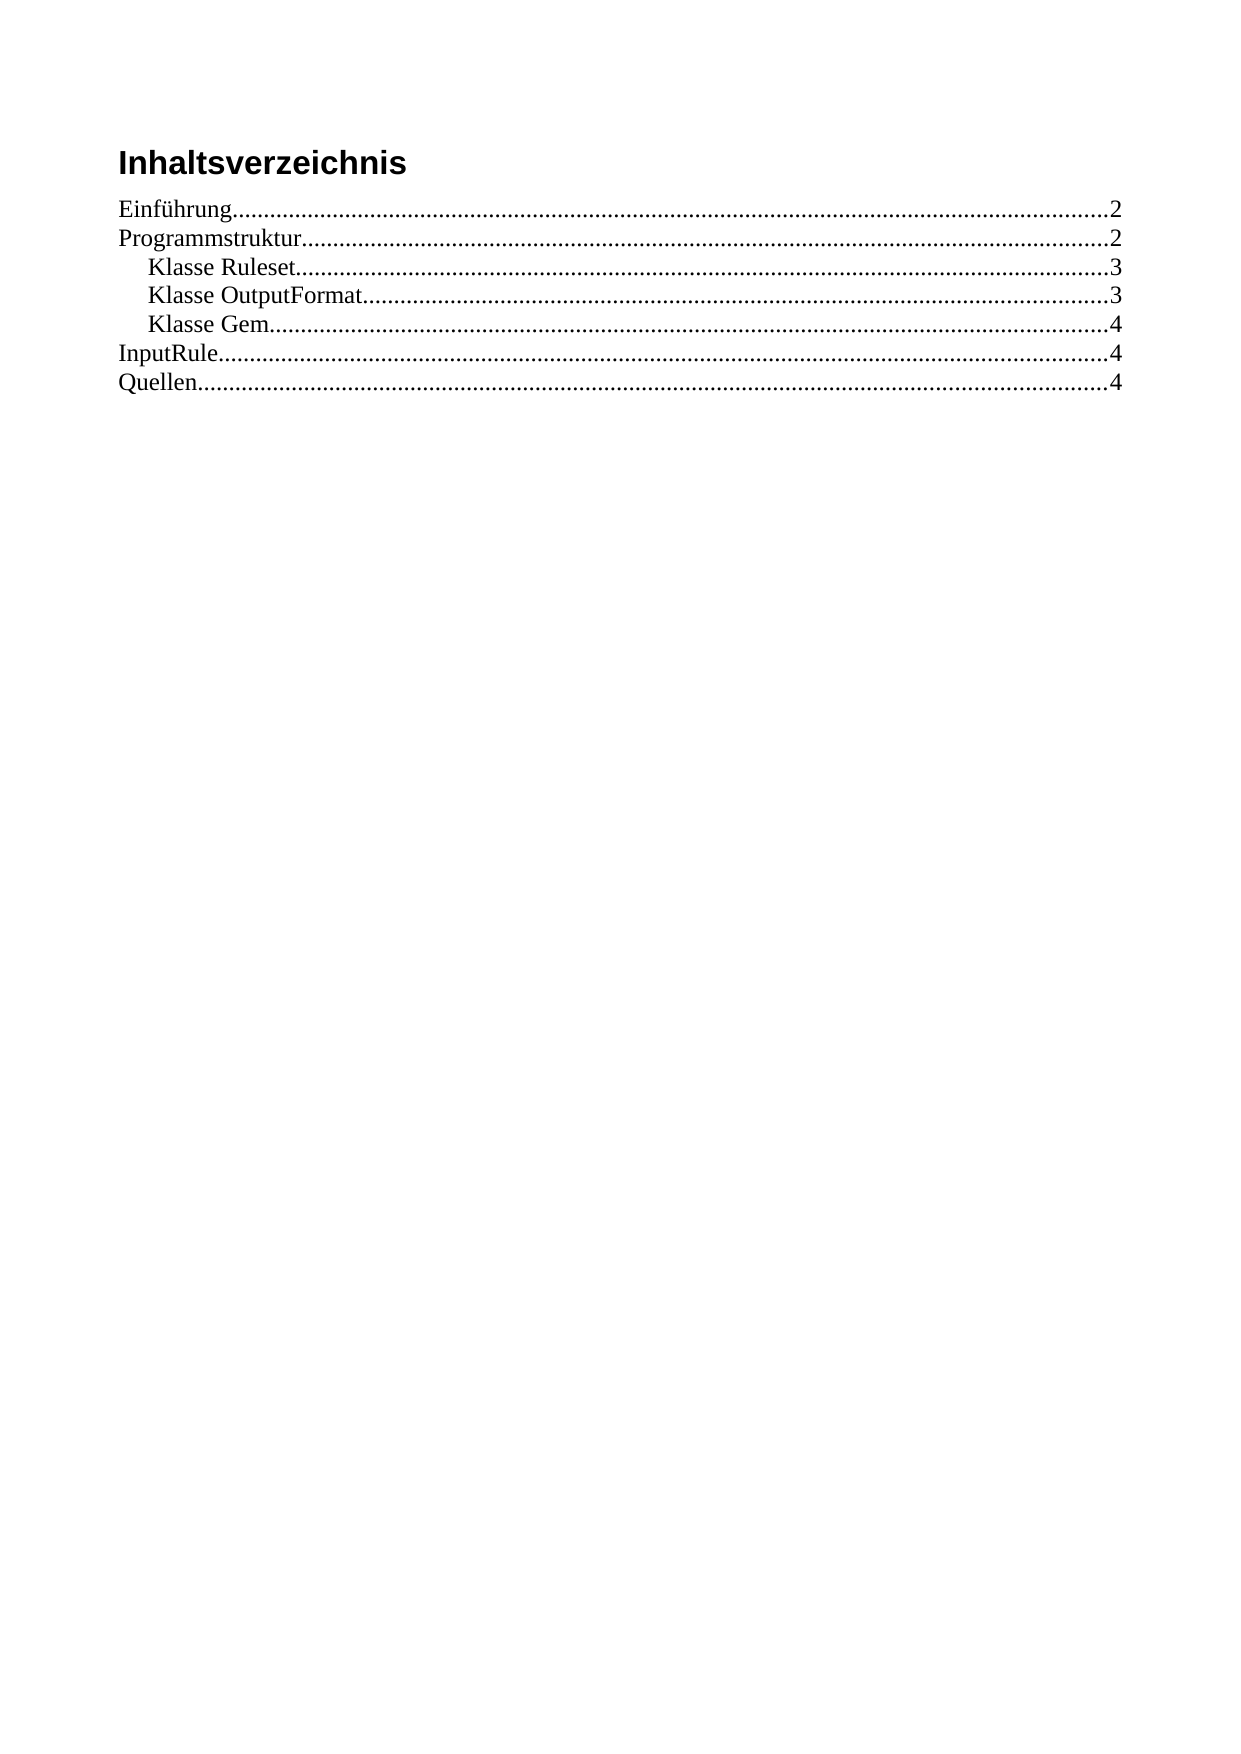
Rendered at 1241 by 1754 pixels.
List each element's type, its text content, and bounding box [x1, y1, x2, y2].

text Klasse Ruleset 3 [148, 252, 1122, 280]
text Klasse Gem 4 [148, 309, 1122, 338]
text Einführung 2 [118, 194, 1122, 223]
text Quellen 4 [118, 367, 1122, 395]
text InputRule 4 [118, 338, 1122, 367]
text Programmstruktur 2 [118, 223, 1122, 252]
subtitle Inhaltsverzeichnis [118, 143, 1122, 182]
text Klasse OutputFormat 3 [148, 280, 1122, 309]
